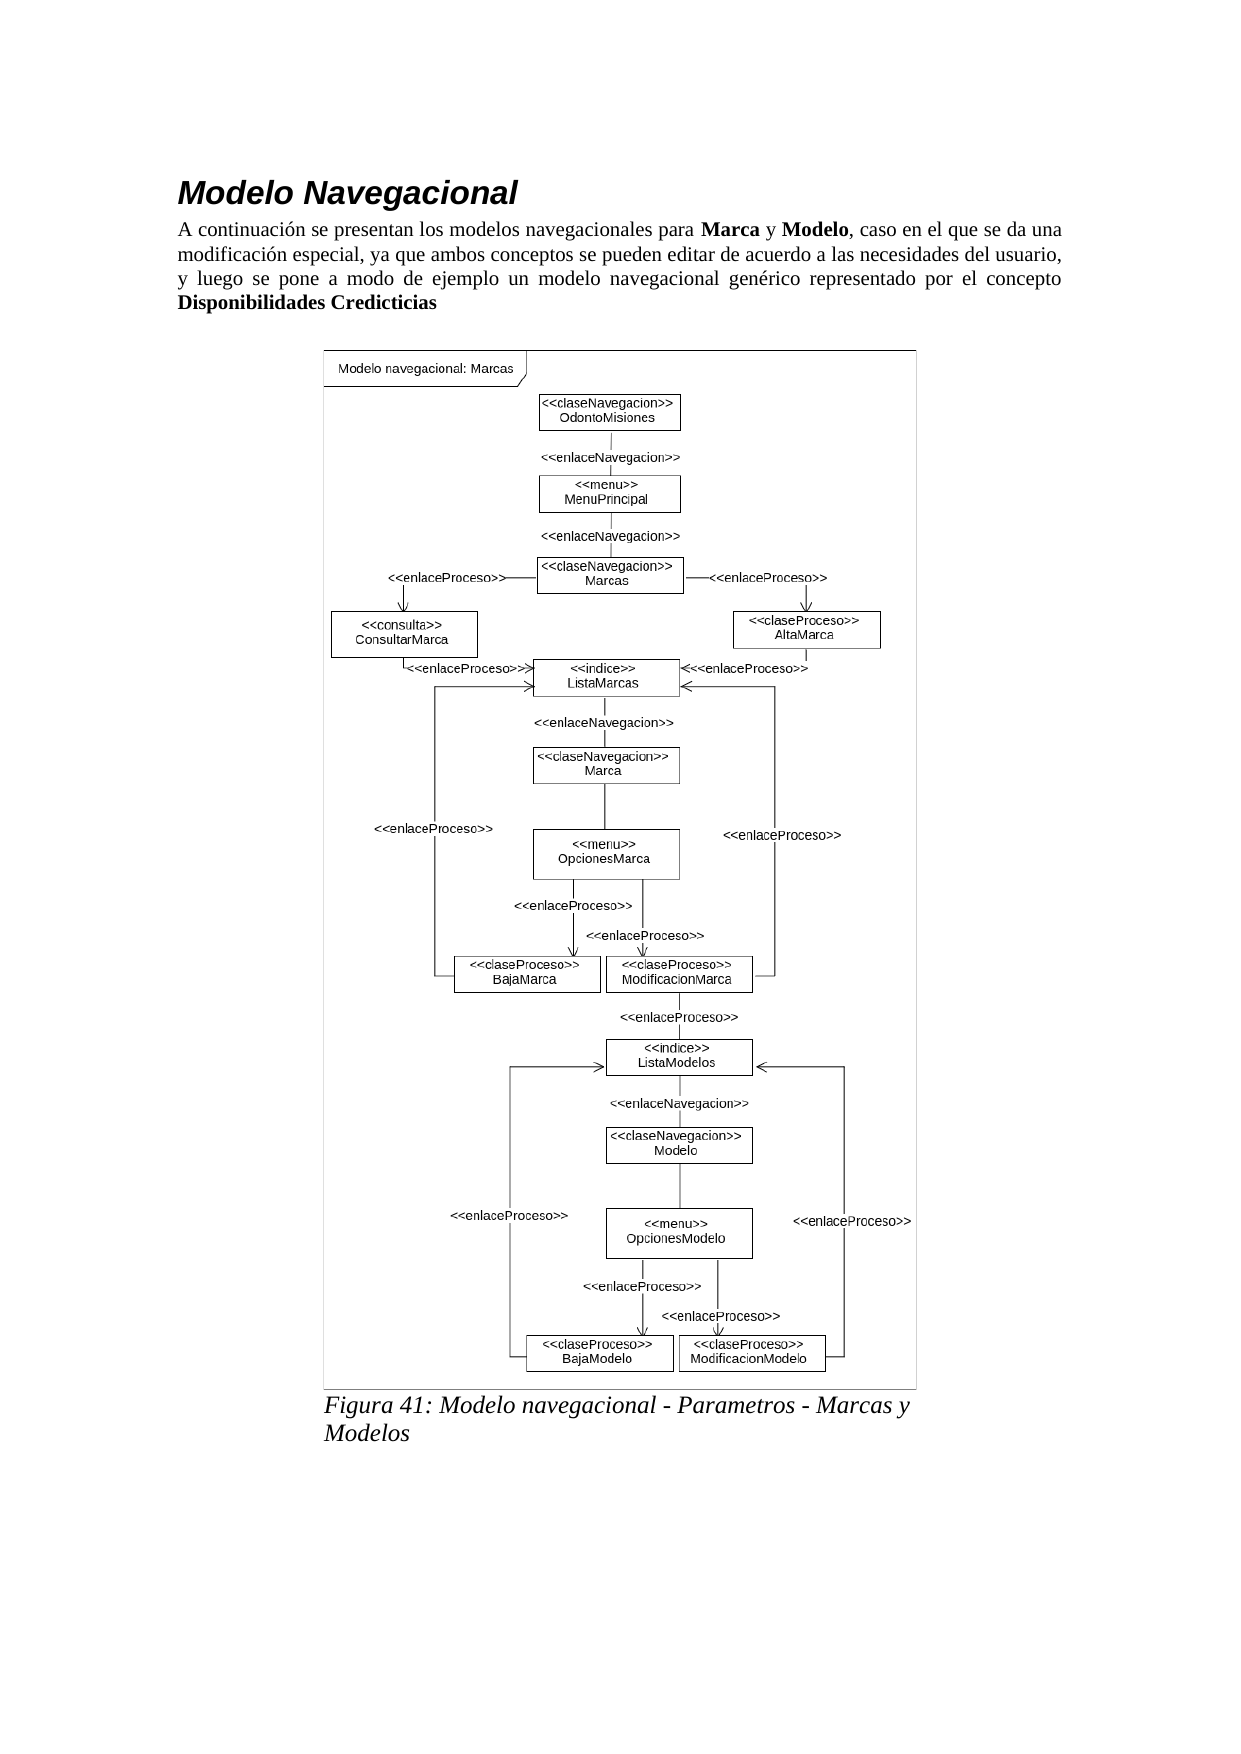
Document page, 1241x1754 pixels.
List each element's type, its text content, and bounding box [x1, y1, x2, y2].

text Figura 41: Modelo navegacional - Parametros - Marcas y Modelos [324, 1390, 916, 1447]
picture [323, 350, 917, 1390]
subtitle Modelo Navegacional [177, 173, 1063, 211]
text A continuación se presentan los modelos navegacionales para Marca y Modelo, caso en el que se da una modificación especial, ya que ambos conceptos se pueden editar de acuerdo a las necesidades del usuario, y luego se pone a modo de ejemplo un modelo navegacional genérico representado por el concepto Disponibilidades Credicticias [177, 217, 1063, 314]
